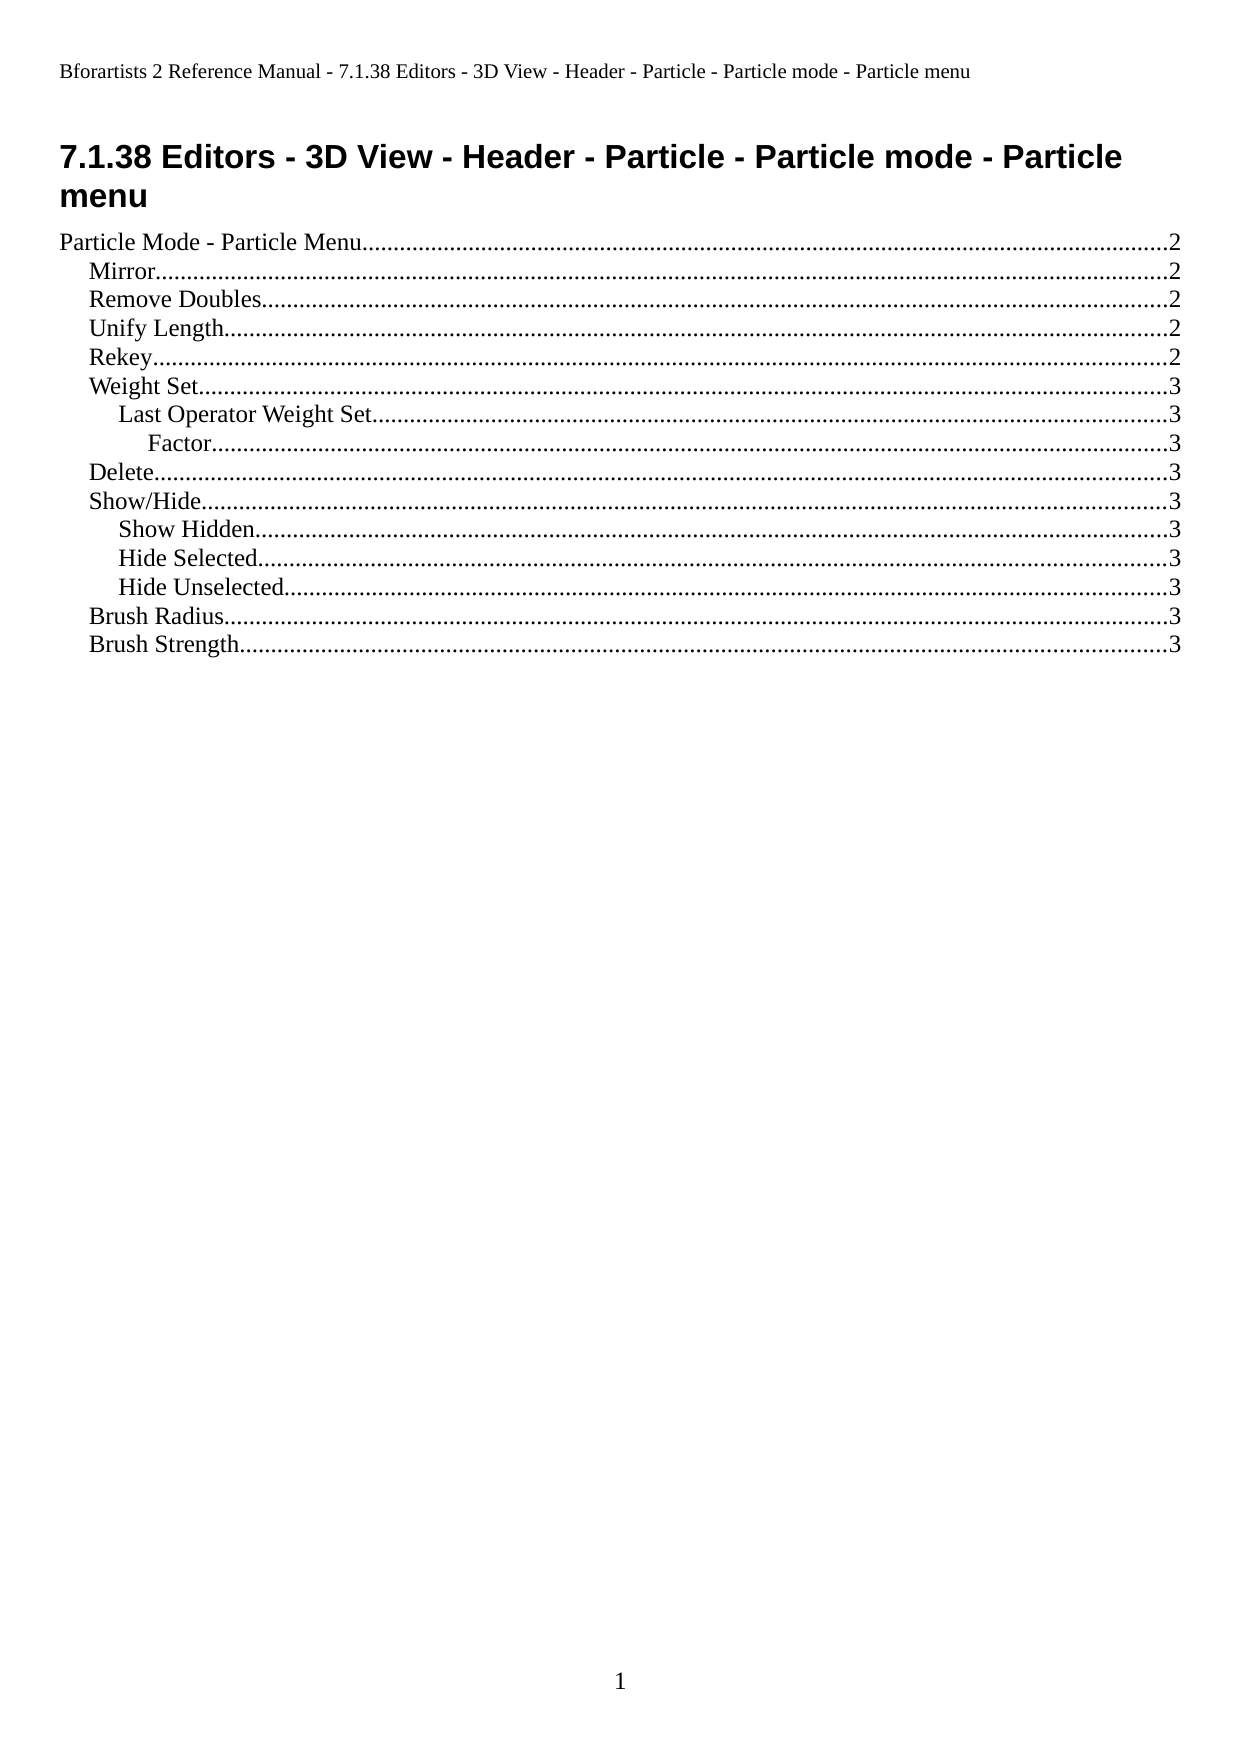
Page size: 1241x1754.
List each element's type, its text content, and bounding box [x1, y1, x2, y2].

text Brush Radius 3 [88, 601, 1181, 629]
text Last Operator Weight Set 3 [118, 399, 1181, 428]
text Hide Unselected 3 [118, 572, 1181, 601]
text Factor 3 [147, 428, 1181, 457]
text Mirror 2 [88, 256, 1181, 284]
subtitle 7.1.38 Editors - 3D View - Header - Particle - Particle mode - Particle menu [59, 138, 1181, 214]
text Weight Set 3 [88, 371, 1181, 399]
text Brush Strength 3 [88, 629, 1181, 658]
text Unify Length 2 [88, 313, 1181, 342]
text Hide Selected 3 [118, 543, 1181, 572]
text Particle Mode - Particle Menu 2 [59, 227, 1181, 256]
text Show Hidden 3 [118, 514, 1181, 543]
text Show/Hide 3 [88, 486, 1181, 514]
text Remove Doubles 2 [88, 284, 1181, 313]
text Delete 3 [88, 457, 1181, 486]
text Rekey 2 [88, 342, 1181, 371]
